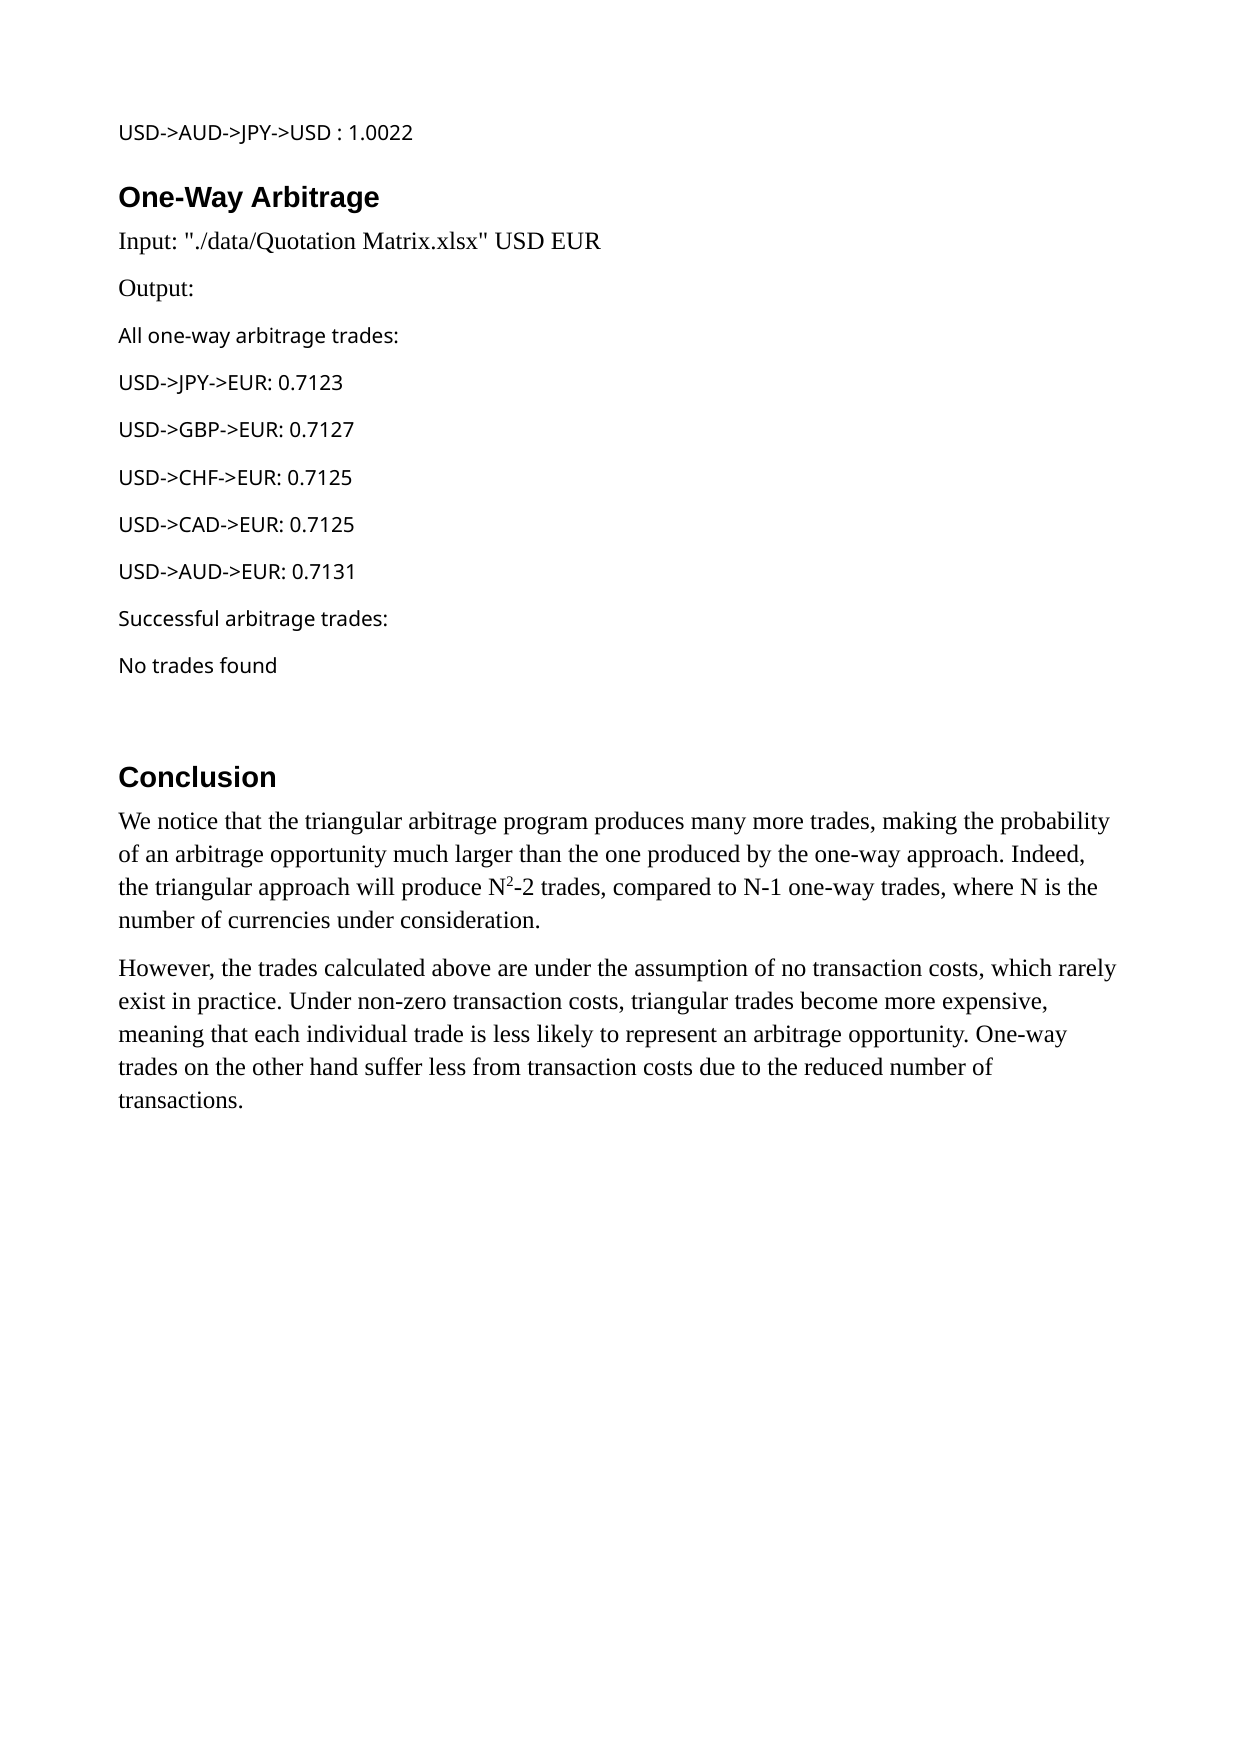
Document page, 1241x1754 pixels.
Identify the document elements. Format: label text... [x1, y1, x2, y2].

text Successful arbitrage trades: [118, 604, 1122, 633]
text All one-way arbitrage trades: [118, 321, 1122, 349]
subtitle Conclusion [118, 760, 1122, 794]
text Output: [118, 273, 1122, 302]
text No trades found [118, 651, 1122, 680]
text USD->JPY->EUR: 0.7123 [118, 368, 1122, 397]
text USD->GBP->EUR: 0.7127 [118, 416, 1122, 444]
text We notice that the triangular arbitrage program produces many more trades, making the probability of an arbitrage opportunity much larger than the one produced by the one-way approach. Indeed, the triangular approach will produce N2-2 trades, compared to N-1 one-way trades, where N is the number of currencies under consideration. [118, 806, 1122, 934]
subtitle One-Way Arbitrage [118, 180, 1122, 213]
text Input: "./data/Quotation Matrix.xlsx" USD EUR [118, 226, 1122, 255]
text However, the trades calculated above are under the assumption of no transaction costs, which rarely exist in practice. Under non-zero transaction costs, triangular trades become more expensive, meaning that each individual trade is less likely to represent an arbitrage opportunity. One-way trades on the other hand suffer less from transaction costs due to the reduced number of transactions. [118, 953, 1122, 1114]
text USD->AUD->JPY->USD : 1.0022 [118, 118, 1122, 147]
text USD->AUD->EUR: 0.7131 [118, 557, 1122, 586]
text USD->CHF->EUR: 0.7125 [118, 463, 1122, 491]
text USD->CAD->EUR: 0.7125 [118, 510, 1122, 538]
